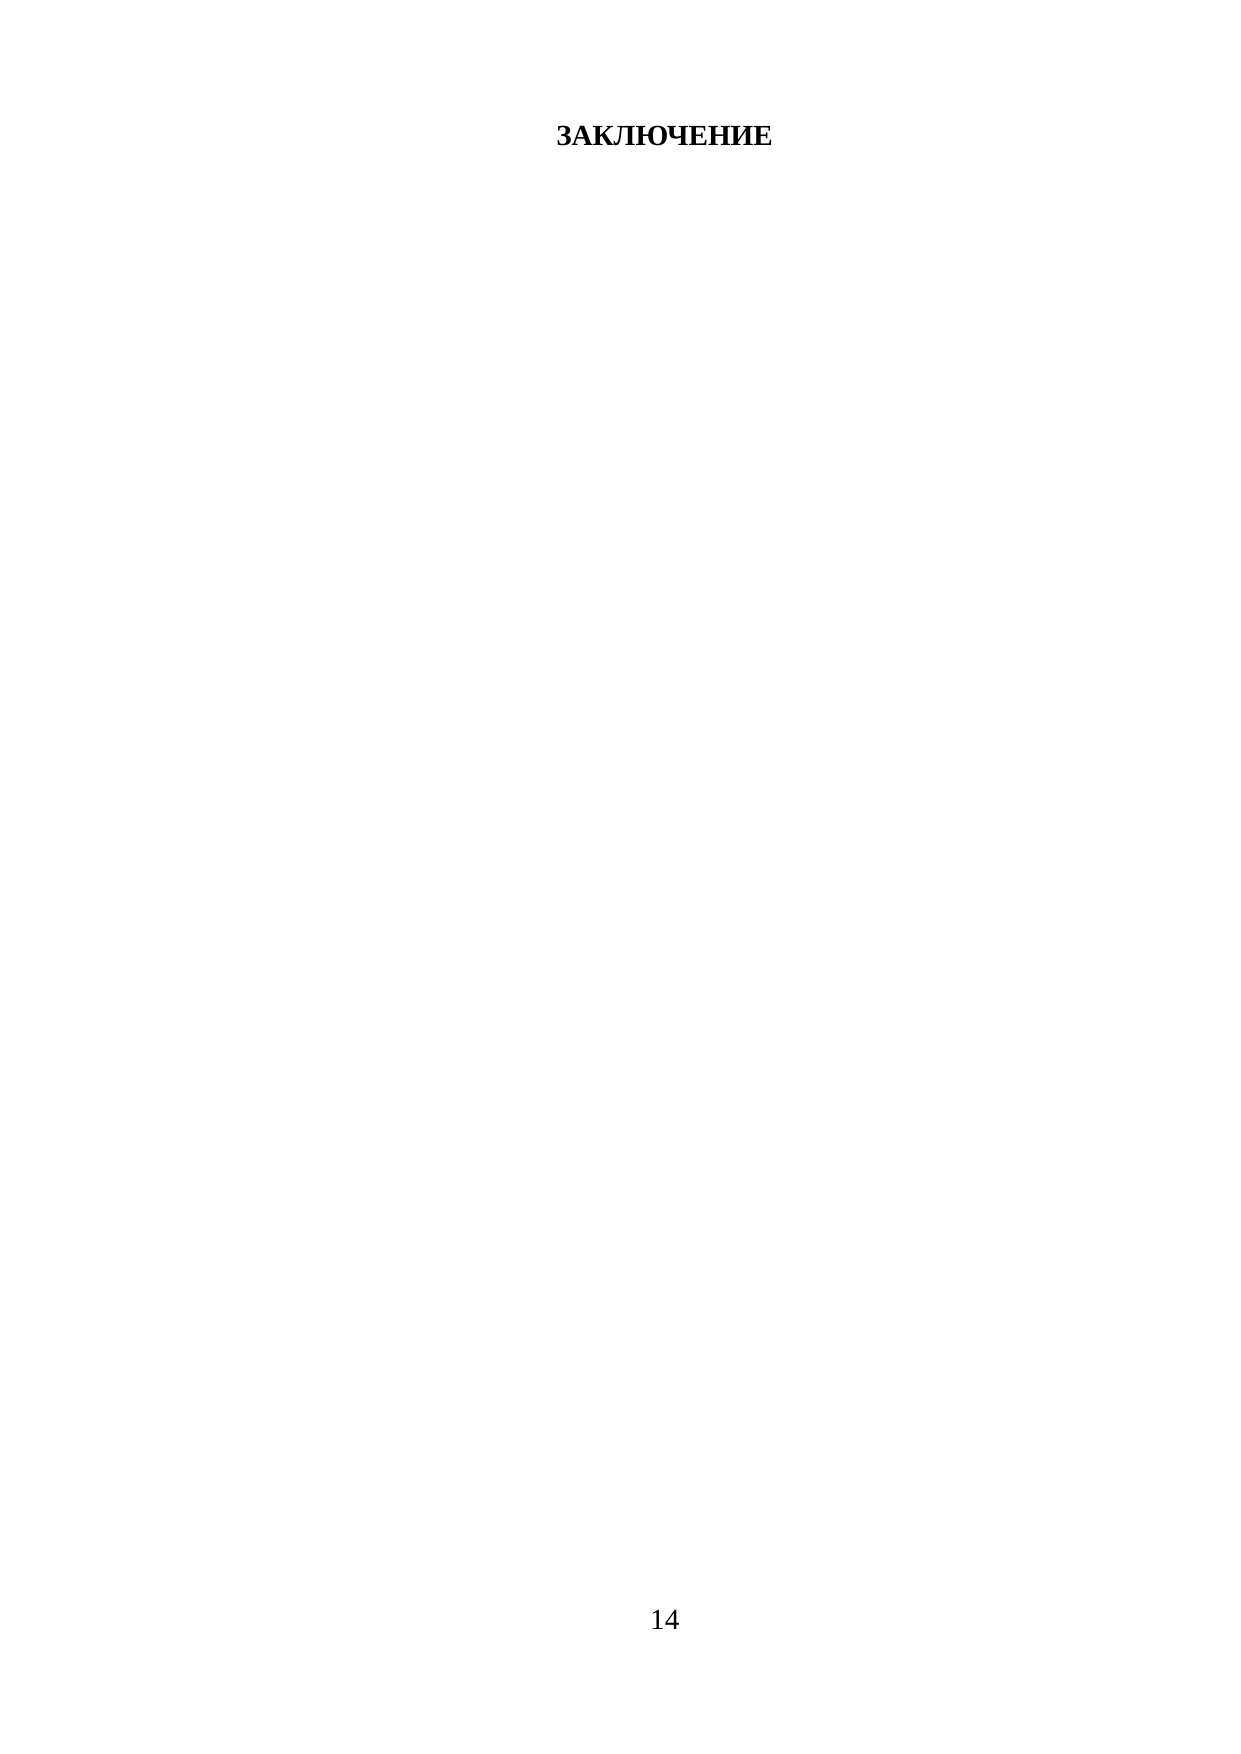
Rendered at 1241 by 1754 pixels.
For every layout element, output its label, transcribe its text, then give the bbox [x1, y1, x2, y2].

subtitle ЗАКЛЮЧЕНИЕ [177, 118, 1152, 152]
